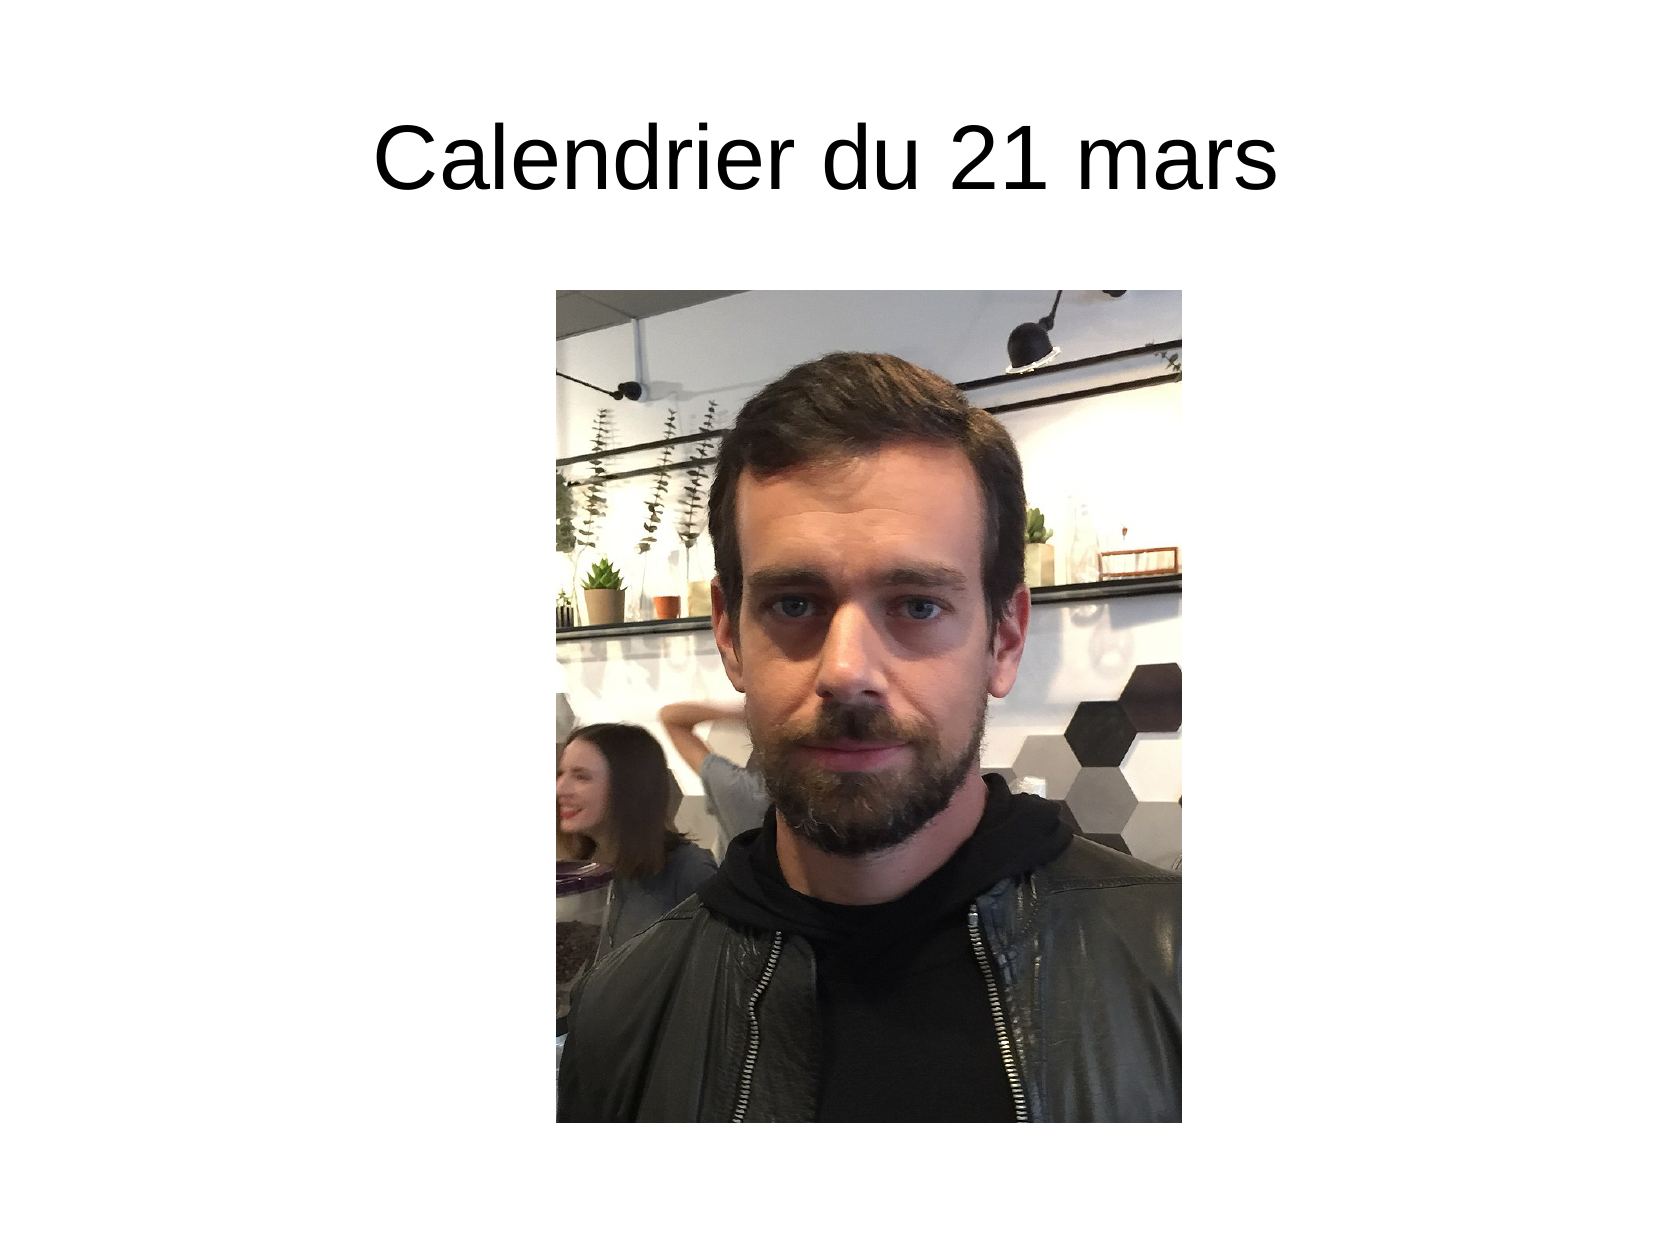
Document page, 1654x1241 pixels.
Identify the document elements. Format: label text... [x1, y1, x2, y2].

picture [556, 290, 1182, 1123]
title Calendrier du 21 mars [82, 49, 1571, 257]
